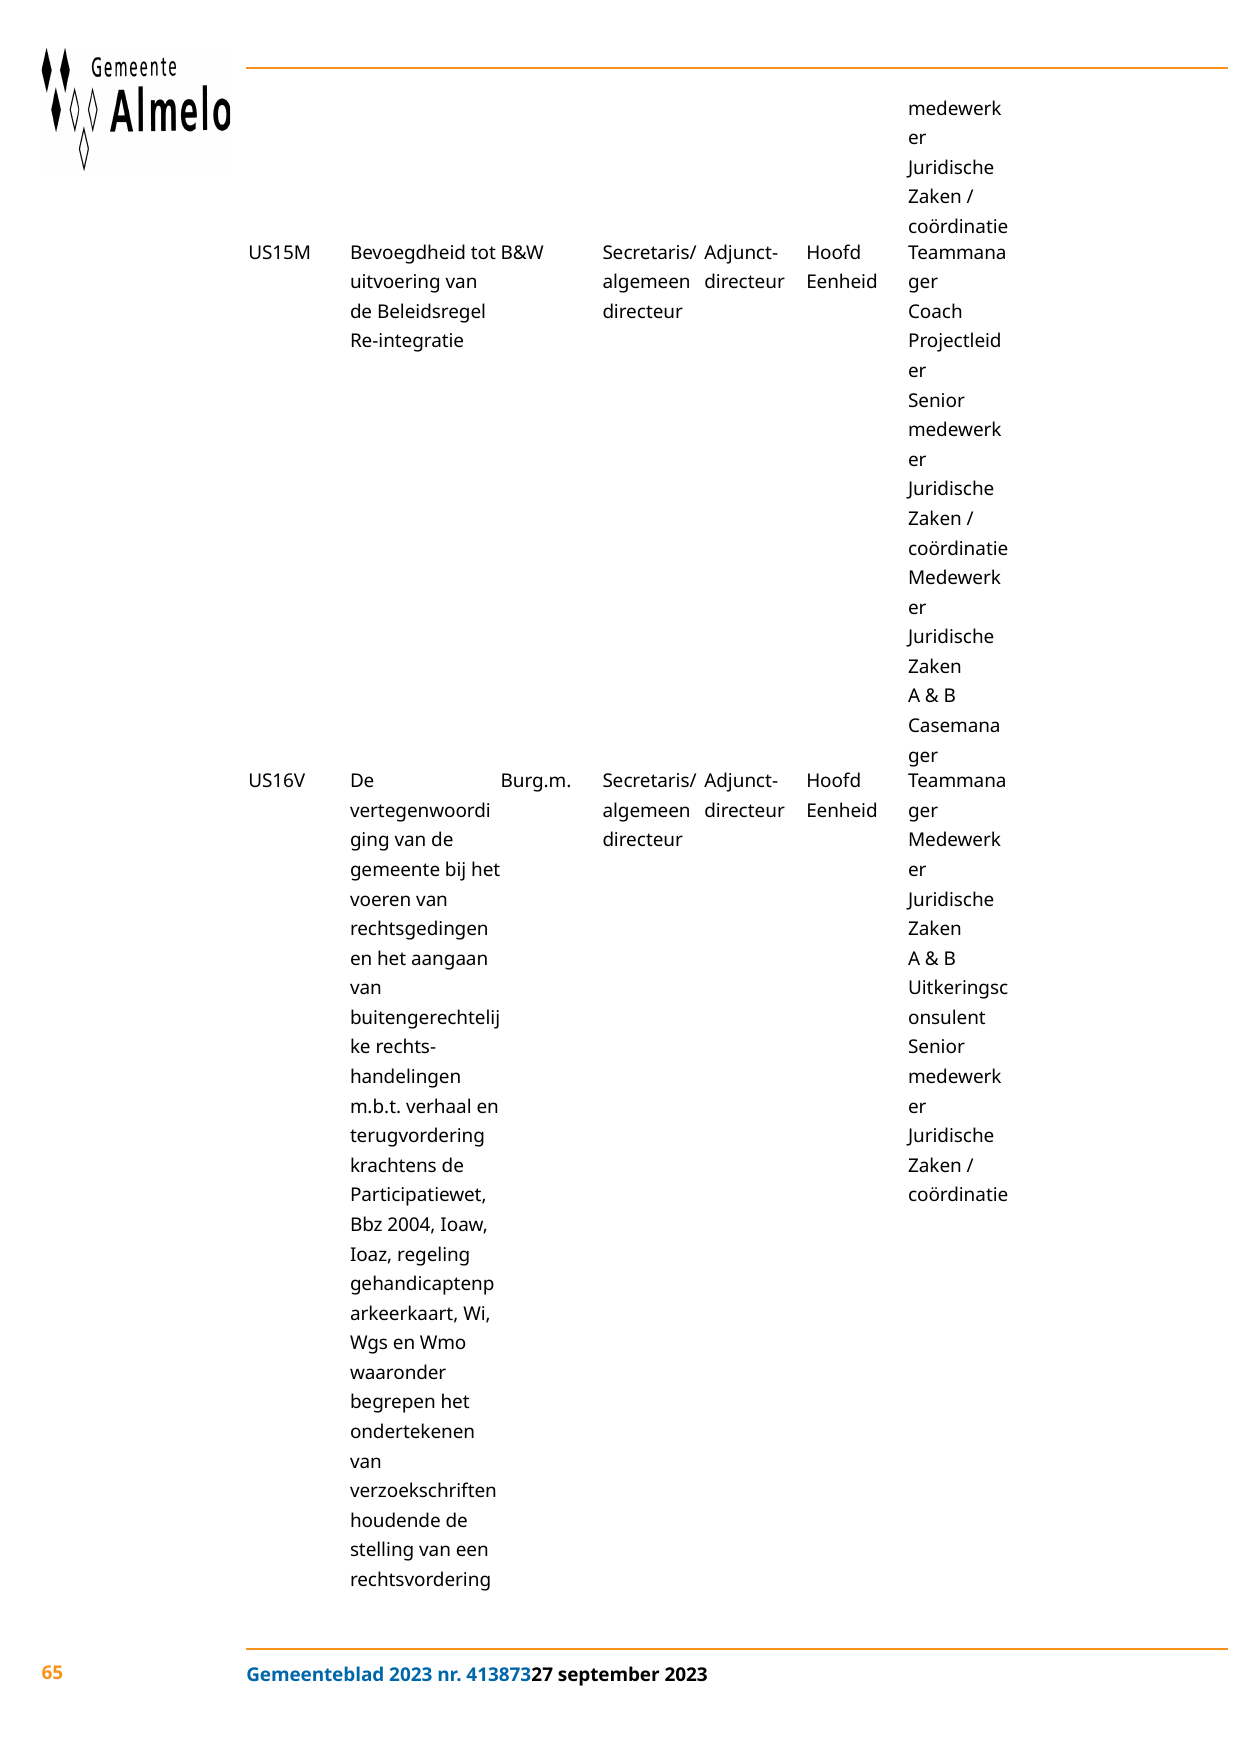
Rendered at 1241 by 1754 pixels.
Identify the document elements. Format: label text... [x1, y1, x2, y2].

table_header [704, 95, 806, 239]
table_header [248, 95, 350, 239]
table_cell Adjunct-directeur [704, 768, 806, 1592]
table_cell Bevoegdheid tot uitvoering van de Beleidsregel Re-integratie [350, 239, 500, 767]
table_header [1010, 95, 1152, 239]
table_cell Teammanager Coach Projectleider Senior medewerker Juridische Zaken / coördinatie Medewerker Juridische Zaken A & B Casemanager [908, 239, 1010, 767]
table_cell US16V [248, 768, 350, 1592]
table_cell [1010, 768, 1152, 1592]
table_cell B&W [500, 239, 602, 767]
table_cell US15M [248, 239, 350, 767]
picture [41, 47, 231, 172]
table_cell Hoofd Eenheid [806, 768, 908, 1592]
table_cell Burg.m. [500, 768, 602, 1592]
table_header medewerker Juridische Zaken / coördinatie [908, 95, 1010, 239]
table_cell De vertegenwoordiging van de gemeente bij het voeren van rechtsgedingen en het aangaan van buitengerechtelijke rechts-handelingen m.b.t. verhaal en terugvordering krachtens de Participatiewet, Bbz 2004, Ioaw, Ioaz, regeling gehandicaptenparkeerkaart, Wi, Wgs en Wmo waaronder begrepen het ondertekenen van verzoekschriften houdende de stelling van een rechtsvordering [350, 768, 500, 1592]
table_header [350, 95, 500, 239]
table_header [806, 95, 908, 239]
table_cell [1010, 239, 1152, 767]
table_header [500, 95, 602, 239]
table_cell Adjunct-directeur [704, 239, 806, 767]
table_header [602, 95, 704, 239]
table_cell Secretaris/ algemeen directeur [602, 239, 704, 767]
table_cell Teammanager Medewerker Juridische Zaken A & B Uitkeringsconsulent Senior medewerker Juridische Zaken / coördinatie [908, 768, 1010, 1592]
table_cell Secretaris/ algemeen directeur [602, 768, 704, 1592]
table_cell Hoofd Eenheid [806, 239, 908, 767]
